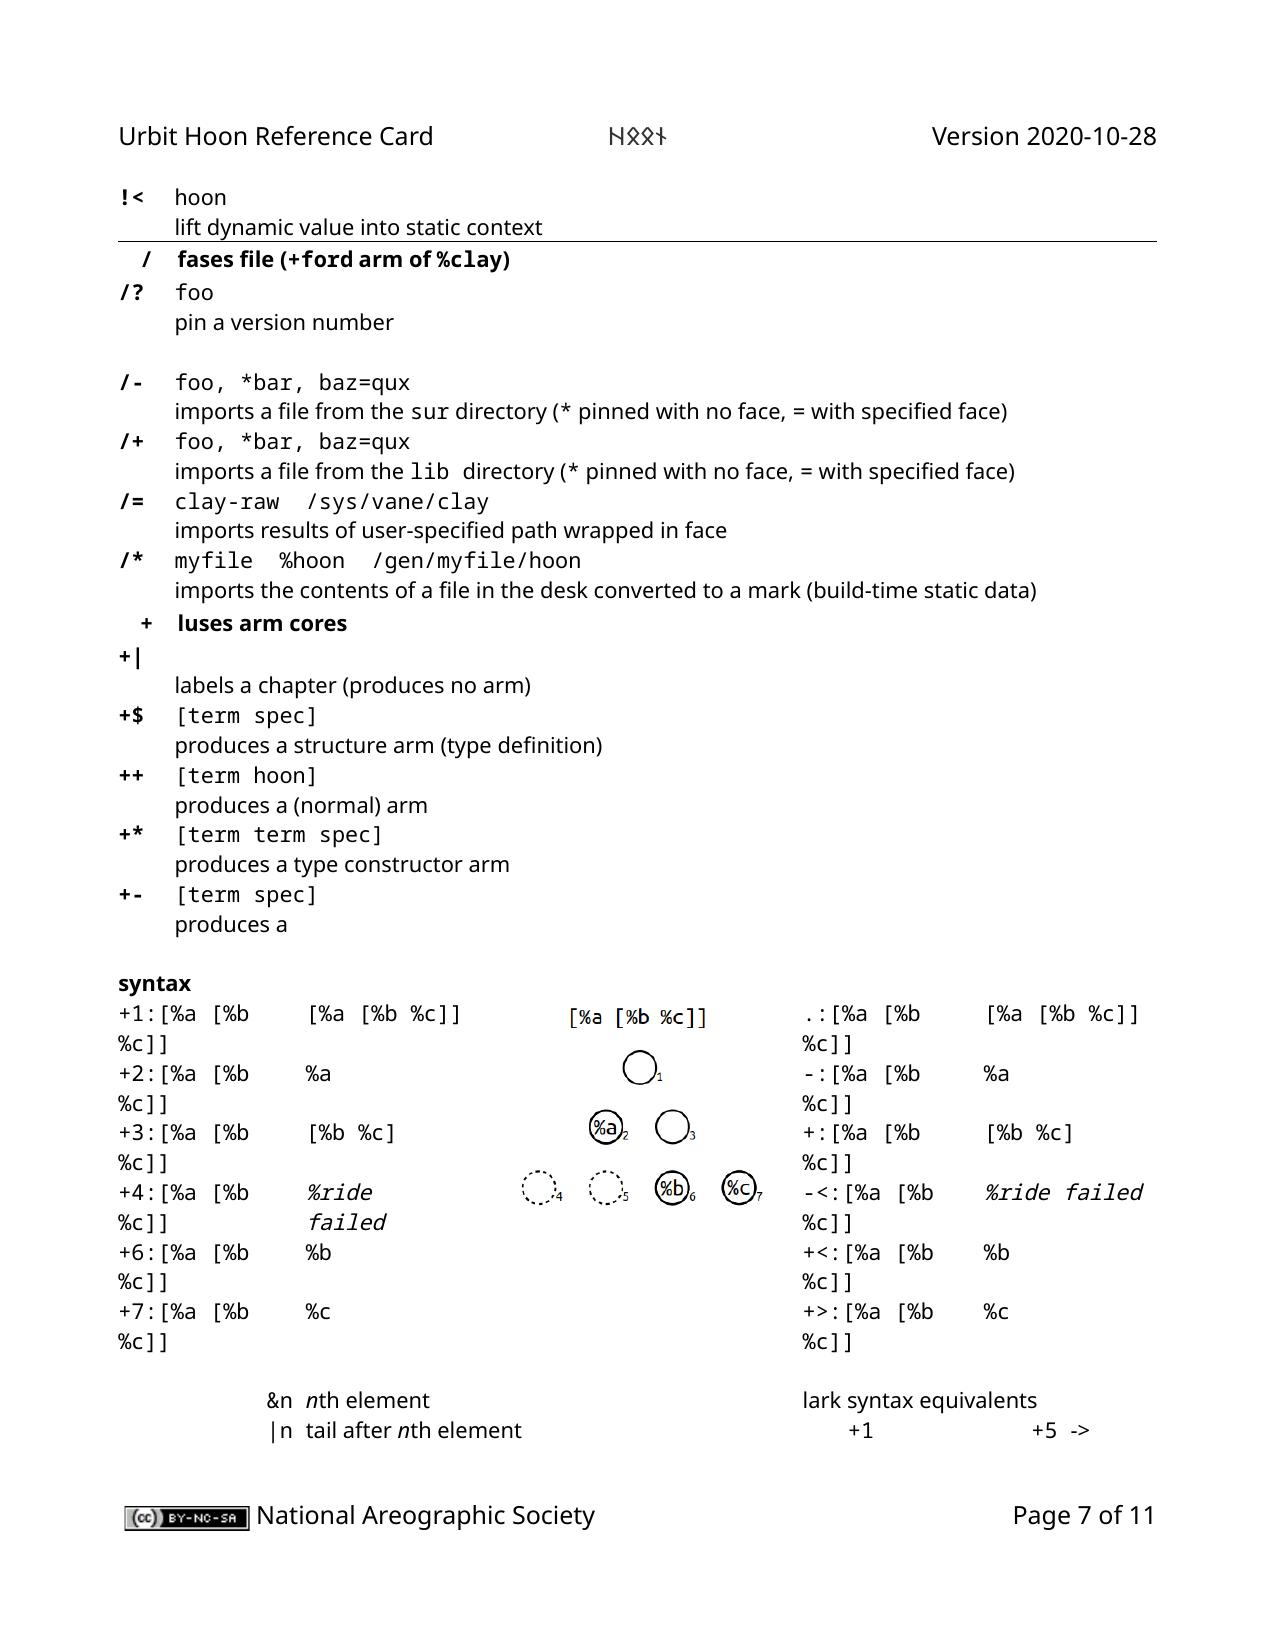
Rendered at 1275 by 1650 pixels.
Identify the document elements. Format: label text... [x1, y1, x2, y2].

table_cell [775, 1058, 802, 1117]
table_cell %a [306, 1058, 464, 1117]
table_cell imports a file from the sur directory (* pinned with no face, = with specified face) [174, 396, 1157, 426]
table_cell /+ [118, 426, 174, 456]
table_header .:[%a [%b %c]] [803, 998, 984, 1058]
table_cell lark syntax equivalents [803, 1386, 1157, 1415]
table_cell / [118, 242, 174, 277]
table_cell |n [118, 1415, 306, 1445]
table_header [464, 998, 637, 1058]
table_cell [638, 1386, 802, 1415]
table_cell [118, 909, 174, 939]
table_cell [638, 1237, 802, 1296]
table_cell clay-raw /sys/vane/clay [174, 486, 1157, 516]
table_cell lift dynamic value into static context [174, 211, 1157, 241]
table_cell foo, *bar, baz=qux [174, 426, 1157, 456]
table_cell %c [984, 1296, 1157, 1356]
table_cell [464, 1118, 502, 1177]
table_cell produces a structure arm (type definition) [174, 730, 1157, 760]
table_cell [638, 1356, 802, 1386]
table_cell [%b %c] [306, 1118, 464, 1177]
table_cell imports results of user-specified path wrapped in face [174, 516, 1157, 545]
table_cell -<:[%a [%b %c]] [803, 1177, 984, 1237]
table_cell [887, 1415, 984, 1445]
table_cell imports a file from the lib directory (* pinned with no face, = with specified face) [174, 456, 1157, 486]
table_cell -> [1070, 1415, 1157, 1445]
table_cell imports the contents of a file in the desk converted to a mark (build-time static data) [174, 575, 1157, 605]
table_cell [118, 730, 174, 760]
table_cell [term spec] [174, 879, 1157, 909]
table_cell +$ [118, 700, 174, 730]
table_cell + [118, 605, 174, 641]
table_cell !< [118, 182, 174, 211]
table_cell [984, 1356, 1157, 1386]
table_cell [118, 307, 174, 337]
table_cell +5 [984, 1415, 1070, 1445]
table_cell +7:[%a [%b %c]] [118, 1296, 306, 1356]
table_cell [118, 516, 174, 545]
table_cell %a [984, 1058, 1157, 1117]
table_cell nth element [306, 1386, 464, 1415]
table_cell [638, 1415, 802, 1445]
table_cell foo [174, 277, 1157, 307]
table_cell [174, 641, 1157, 671]
table_cell [775, 1118, 802, 1177]
table_cell [term hoon] [174, 760, 1157, 790]
table_header [%a [%b %c]] [984, 998, 1157, 1058]
table_cell [%b %c] [984, 1118, 1157, 1177]
table_cell [term term spec] [174, 820, 1157, 849]
table_cell labels a chapter (produces no arm) [174, 671, 1157, 700]
table_cell [118, 849, 174, 879]
picture [502, 1006, 775, 1207]
table_header +1:[%a [%b %c]] [118, 998, 306, 1058]
table_cell [464, 1058, 502, 1117]
table_cell [118, 575, 174, 605]
table_cell -:[%a [%b %c]] [803, 1058, 984, 1117]
table_cell %c [306, 1296, 464, 1356]
table_cell produces a (normal) arm [174, 790, 1157, 819]
table_cell luses arm cores [174, 605, 1157, 641]
table_cell [118, 456, 174, 486]
table_cell [118, 1356, 306, 1386]
table_cell +- [118, 879, 174, 909]
table_cell [638, 1177, 802, 1237]
table_cell +6:[%a [%b %c]] [118, 1237, 306, 1296]
picture [124, 1506, 250, 1531]
table_cell +* [118, 820, 174, 849]
table_cell [term spec] [174, 700, 1157, 730]
table_cell &n [118, 1386, 306, 1415]
table_cell [306, 1356, 464, 1386]
table_cell tail after nth element [306, 1415, 637, 1445]
table_cell [803, 1356, 984, 1386]
table_cell produces a [174, 909, 1157, 939]
table_cell +:[%a [%b %c]] [803, 1118, 984, 1177]
table_cell [118, 211, 174, 241]
table_cell +>:[%a [%b %c]] [803, 1296, 984, 1356]
table_header [638, 998, 802, 1058]
table_cell [464, 1177, 637, 1237]
table_cell [464, 1296, 637, 1356]
table_cell [118, 671, 174, 700]
table_header [%a [%b %c]] [306, 998, 464, 1058]
table_cell [638, 1296, 802, 1356]
table_cell %ride failed [306, 1177, 464, 1237]
table_cell %b [306, 1237, 464, 1296]
table_cell +<:[%a [%b %c]] [803, 1237, 984, 1296]
table_cell /- [118, 337, 174, 396]
table_cell +| [118, 641, 174, 671]
table_cell ++ [118, 760, 174, 790]
table_cell %b [984, 1237, 1157, 1296]
table_cell [464, 1386, 637, 1415]
table_cell +3:[%a [%b %c]] [118, 1118, 306, 1177]
table_cell myfile %hoon /gen/myfile/hoon [174, 545, 1157, 575]
table_cell /? [118, 277, 174, 307]
text syntax [118, 968, 1157, 998]
table_cell +2:[%a [%b %c]] [118, 1058, 306, 1117]
table_cell /= [118, 486, 174, 516]
table_cell fases file (+ford arm of %clay) [174, 242, 1157, 277]
table_cell /* [118, 545, 174, 575]
table_cell [464, 1237, 637, 1296]
table_cell +1 [803, 1415, 887, 1445]
table_cell [464, 1356, 637, 1386]
table_cell hoon [174, 182, 1157, 211]
table_cell %ride failed [984, 1177, 1157, 1237]
table_cell pin a version number [174, 307, 1157, 337]
table_cell [118, 790, 174, 819]
table_cell [118, 396, 174, 426]
table_cell +4:[%a [%b %c]] [118, 1177, 306, 1237]
table_cell produces a type constructor arm [174, 849, 1157, 879]
table_cell foo, *bar, baz=qux [174, 337, 1157, 396]
